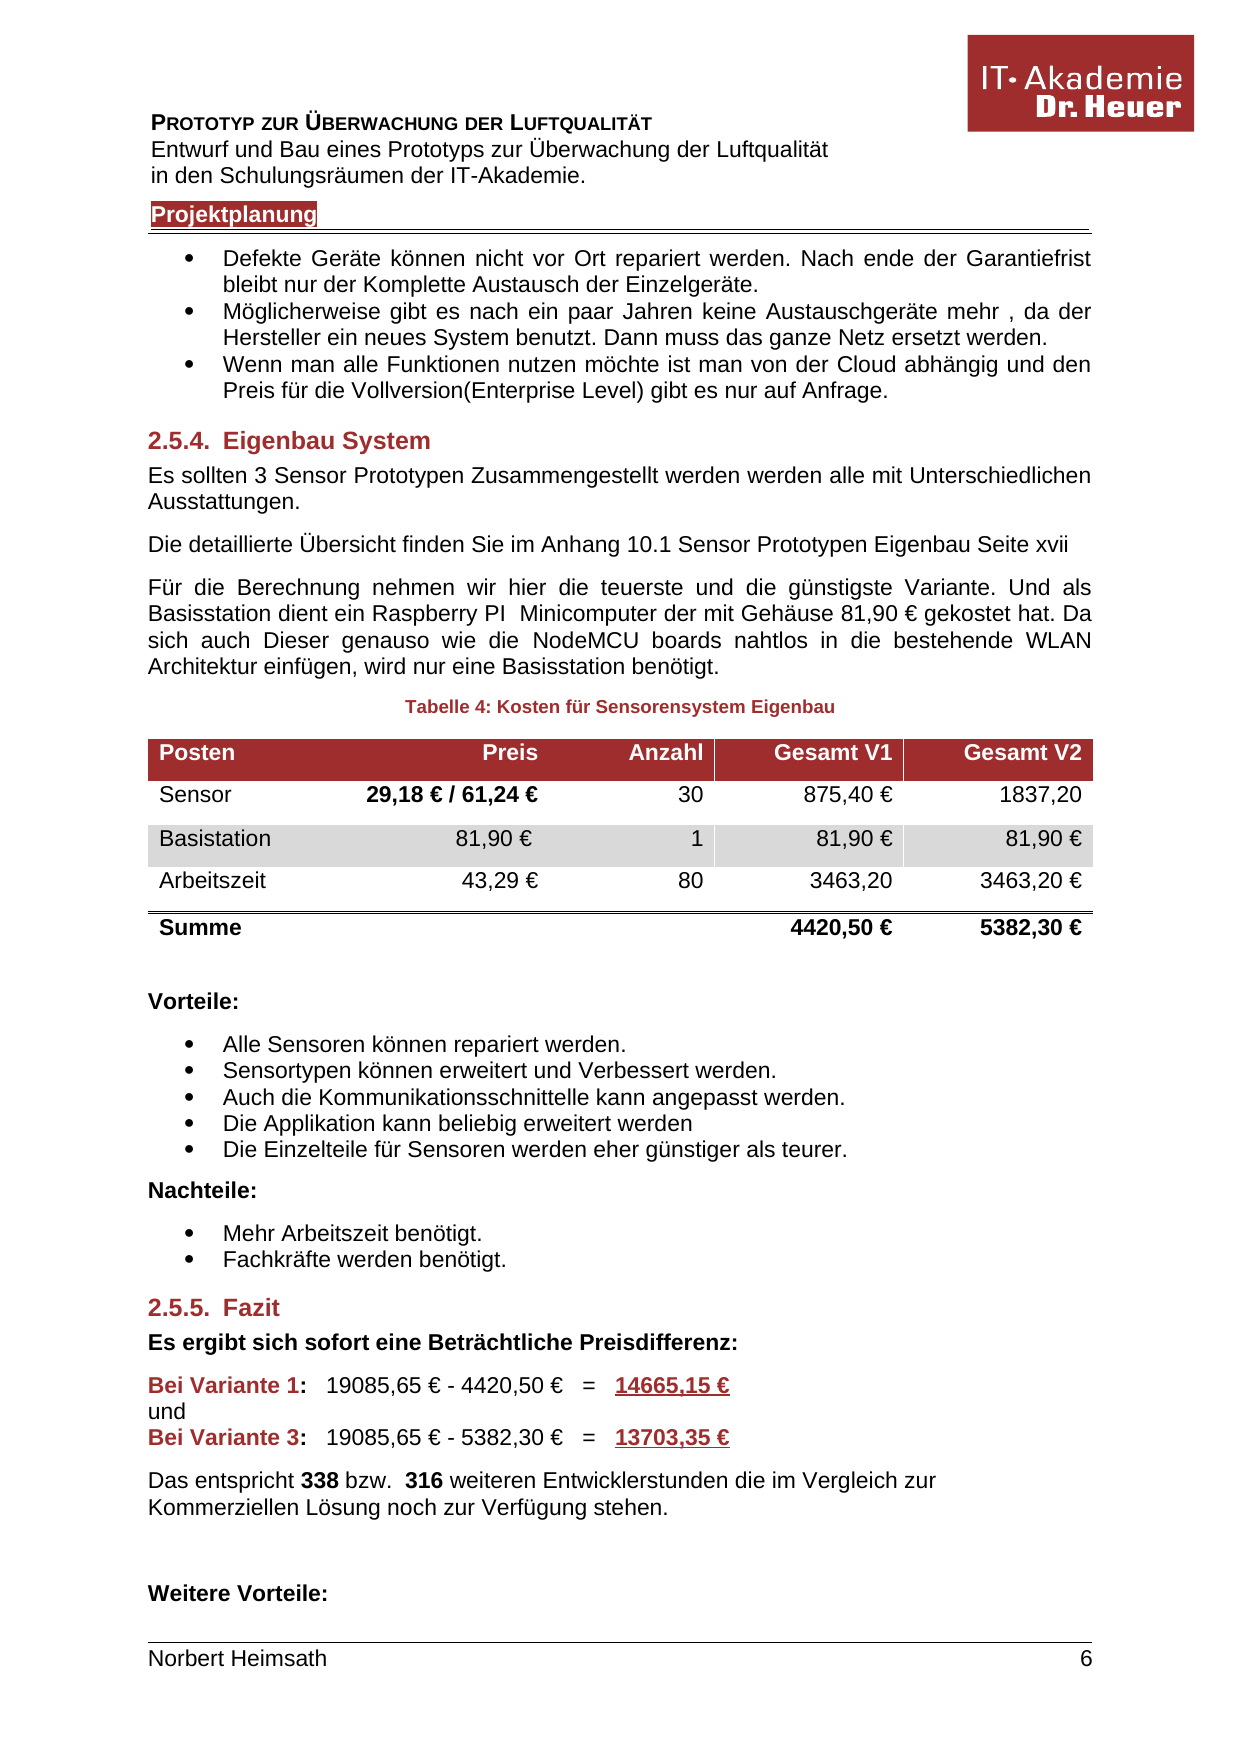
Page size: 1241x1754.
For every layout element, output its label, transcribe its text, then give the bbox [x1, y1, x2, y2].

text Vorteile: [148, 988, 1092, 1014]
list Die Applikation kann beliebig erweitert werden [185, 1110, 1092, 1136]
table_cell [337, 914, 549, 957]
list Wenn man alle Funktionen nutzen möchte ist man von der Cloud abhängig und den Preis für die Vollversion(Enterprise Level) gibt es nur auf Anfrage. [185, 351, 1092, 403]
text Es sollten 3 Sensor Prototypen Zusammengestellt werden werden alle mit Unterschiedlichen Ausstattungen. [148, 462, 1092, 514]
table_cell 5382,30 € [904, 914, 1093, 957]
list Fachkräfte werden benötigt. [185, 1246, 1092, 1273]
list Alle Sensoren können repariert werden. [185, 1031, 1092, 1057]
table_cell 81,90 € [715, 825, 903, 867]
list Defekte Geräte können nicht vor Ort repariert werden. Nach ende der Garantiefrist bleibt nur der Komplette Austausch der Einzelgeräte. [185, 245, 1092, 298]
list Mehr Arbeitszeit benötigt. [185, 1220, 1092, 1246]
table_cell 29,18 € / 61,24 € [337, 781, 549, 824]
table_cell Summe [148, 914, 337, 957]
text Die detaillierte Übersicht finden Sie im Anhang 10.1 Sensor Prototypen Eigenbau Seite xvii [148, 531, 1092, 557]
table_cell 81,90 € [337, 825, 549, 867]
table_header Preis [337, 739, 549, 781]
list Möglicherweise gibt es nach ein paar Jahren keine Austauschgeräte mehr , da der Hersteller ein neues System benutzt. Dann muss das ganze Netz ersetzt werden. [185, 298, 1092, 351]
list Auch die Kommunikationsschnittelle kann angepasst werden. [185, 1083, 1092, 1110]
table_cell [549, 914, 714, 957]
table_cell 1 [549, 825, 714, 867]
subtitle Eigenbau System [148, 426, 1092, 455]
text Bei Variante 1: 19085,65 € - 4420,50 € = 14665,15 € und Bei Variante 3: 19085,65 € - 5382,30 € = 13703,35 € [148, 1372, 1092, 1451]
text Nachteile: [148, 1177, 1092, 1203]
text Für die Berechnung nehmen wir hier die teuerste und die günstigste Variante. Und als Basisstation dient ein Raspberry PI Minicomputer der mit Gehäuse 81,90 € gekostet hat. Da sich auch Dieser genauso wie die NodeMCU boards nahtlos in die bestehende WLAN Architektur einfügen, wird nur eine Basisstation benötigt. [148, 574, 1092, 679]
table_cell 4420,50 € [715, 914, 903, 957]
table_cell 80 [549, 868, 714, 911]
table_header Gesamt V1 [715, 739, 903, 781]
text Es ergibt sich sofort eine Beträchtliche Preisdifferenz: [148, 1329, 1092, 1355]
table_cell 43,29 € [337, 868, 549, 911]
table_cell 3463,20 [715, 868, 903, 911]
table_cell 81,90 € [904, 825, 1093, 867]
table_cell Basistation [148, 825, 337, 867]
table_cell 1837,20 [904, 781, 1093, 824]
list Sensortypen können erweitert und Verbessert werden. [185, 1057, 1092, 1083]
text Tabelle 4: Kosten für Sensorensystem Eigenbau [148, 696, 1092, 718]
text Weitere Vorteile: [148, 1580, 1092, 1606]
table_cell 875,40 € [715, 781, 903, 824]
table_cell 30 [549, 781, 714, 824]
table_header Anzahl [549, 739, 714, 781]
table_cell Sensor [148, 781, 337, 824]
table_header Posten [148, 739, 337, 781]
list Die Einzelteile für Sensoren werden eher günstiger als teurer. [185, 1136, 1092, 1162]
subtitle Fazit [148, 1293, 1092, 1322]
table_header Gesamt V2 [904, 739, 1093, 781]
text Das entspricht 338 bzw. 316 weiteren Entwicklerstunden die im Vergleich zur Kommerziellen Lösung noch zur Verfügung stehen. [148, 1467, 1092, 1520]
table_cell 3463,20 € [904, 868, 1093, 911]
table_cell Arbeitszeit [148, 868, 337, 911]
